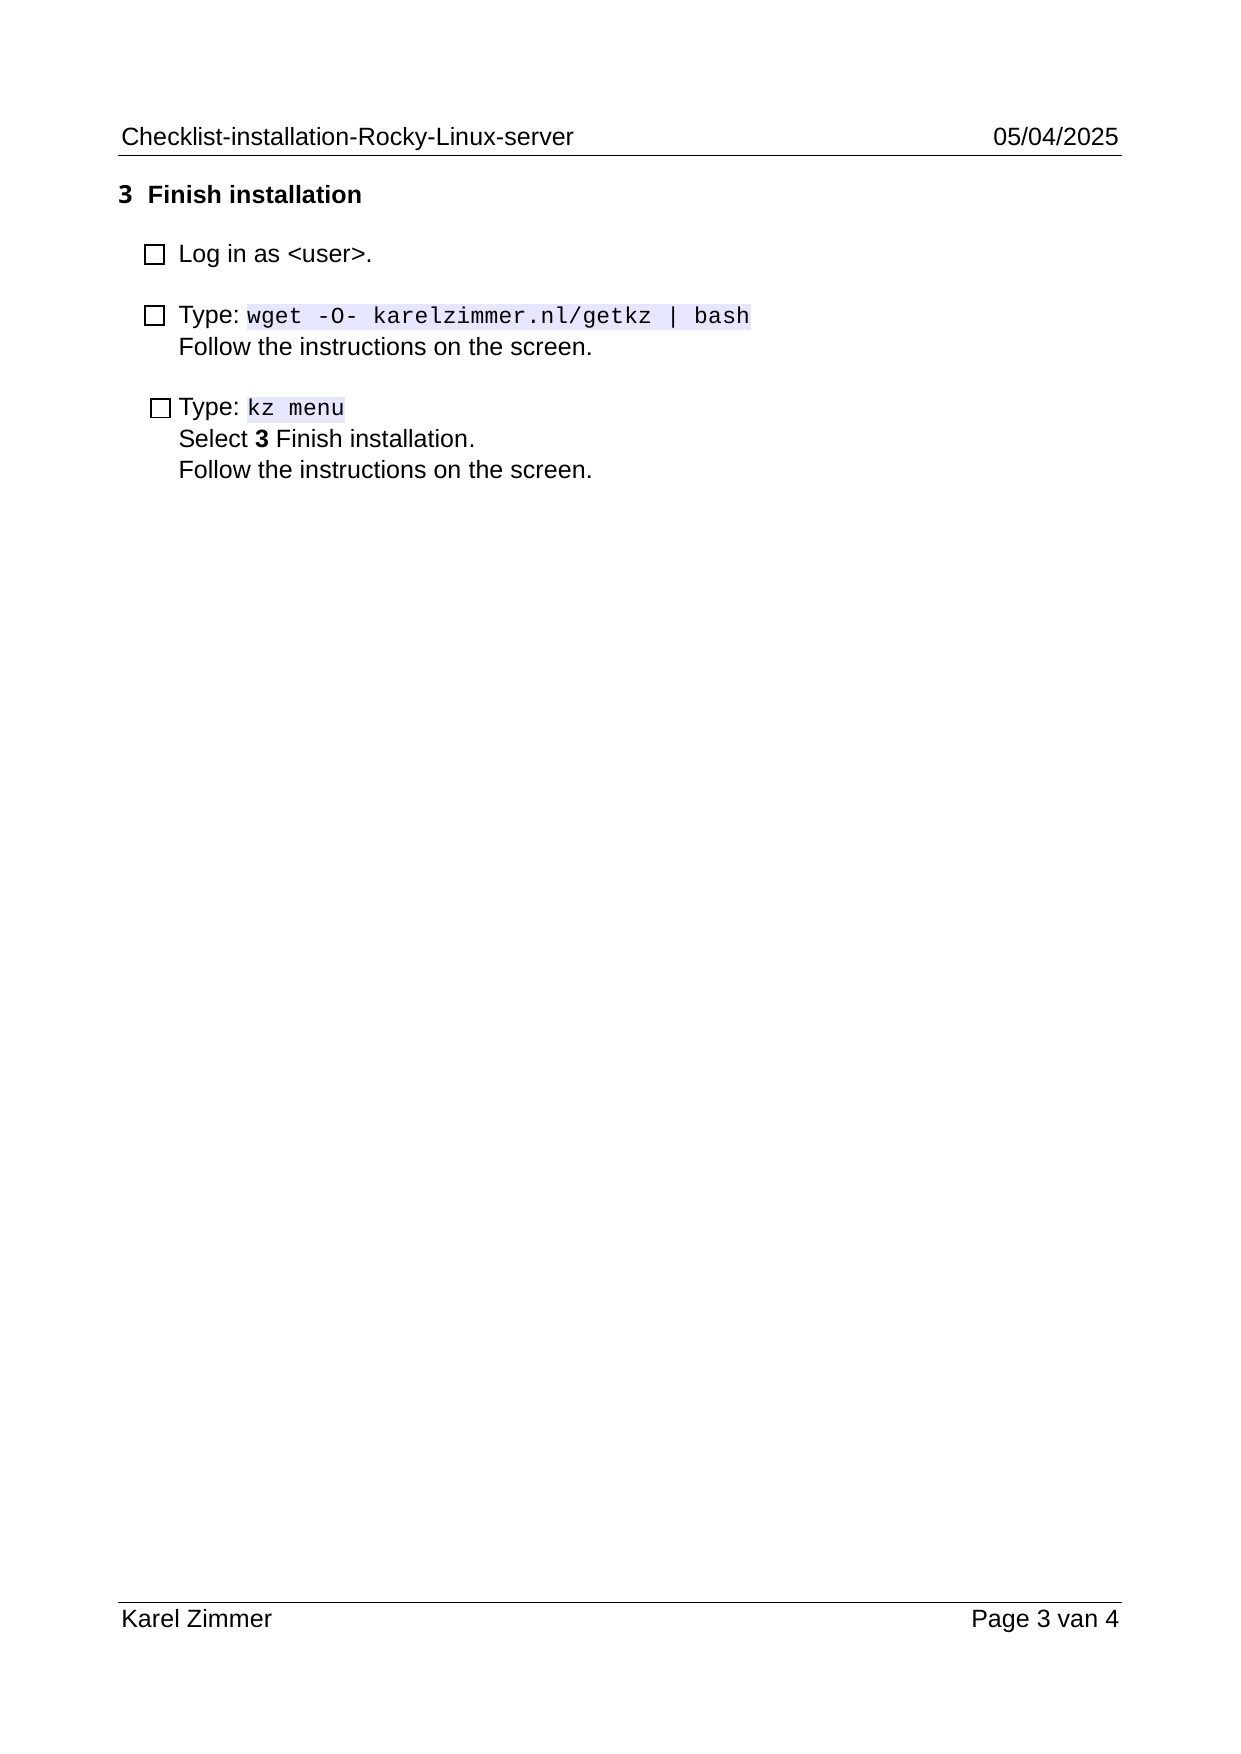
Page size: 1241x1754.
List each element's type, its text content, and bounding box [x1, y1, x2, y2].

list Finish installation [118, 177, 1122, 211]
table_cell [142, 454, 177, 485]
table_cell [142, 300, 177, 332]
table_cell Follow the instructions on the screen. [177, 332, 1122, 362]
table_cell Type: wget -O- karelzimmer.nl/getkz | bash [177, 300, 1122, 332]
table_cell [118, 269, 142, 300]
table_cell [118, 424, 142, 454]
table_cell [177, 362, 1122, 392]
table_cell Type: kz menu [177, 392, 1122, 424]
table_cell [118, 300, 142, 332]
table_cell [177, 269, 1122, 300]
table_cell Select 3 Finish installation. [177, 424, 1122, 454]
table_header [142, 239, 177, 269]
table_cell [142, 362, 177, 392]
table_cell [142, 424, 177, 454]
table_header Log in as <user>. [177, 239, 1122, 269]
table_cell [142, 392, 177, 424]
table_cell [118, 362, 142, 392]
table_cell [118, 332, 142, 362]
table_cell Follow the instructions on the screen. [177, 454, 1122, 485]
table_cell [118, 392, 142, 424]
table_cell [118, 454, 142, 485]
table_cell [142, 269, 177, 300]
table_cell [142, 332, 177, 362]
table_header [118, 239, 142, 269]
